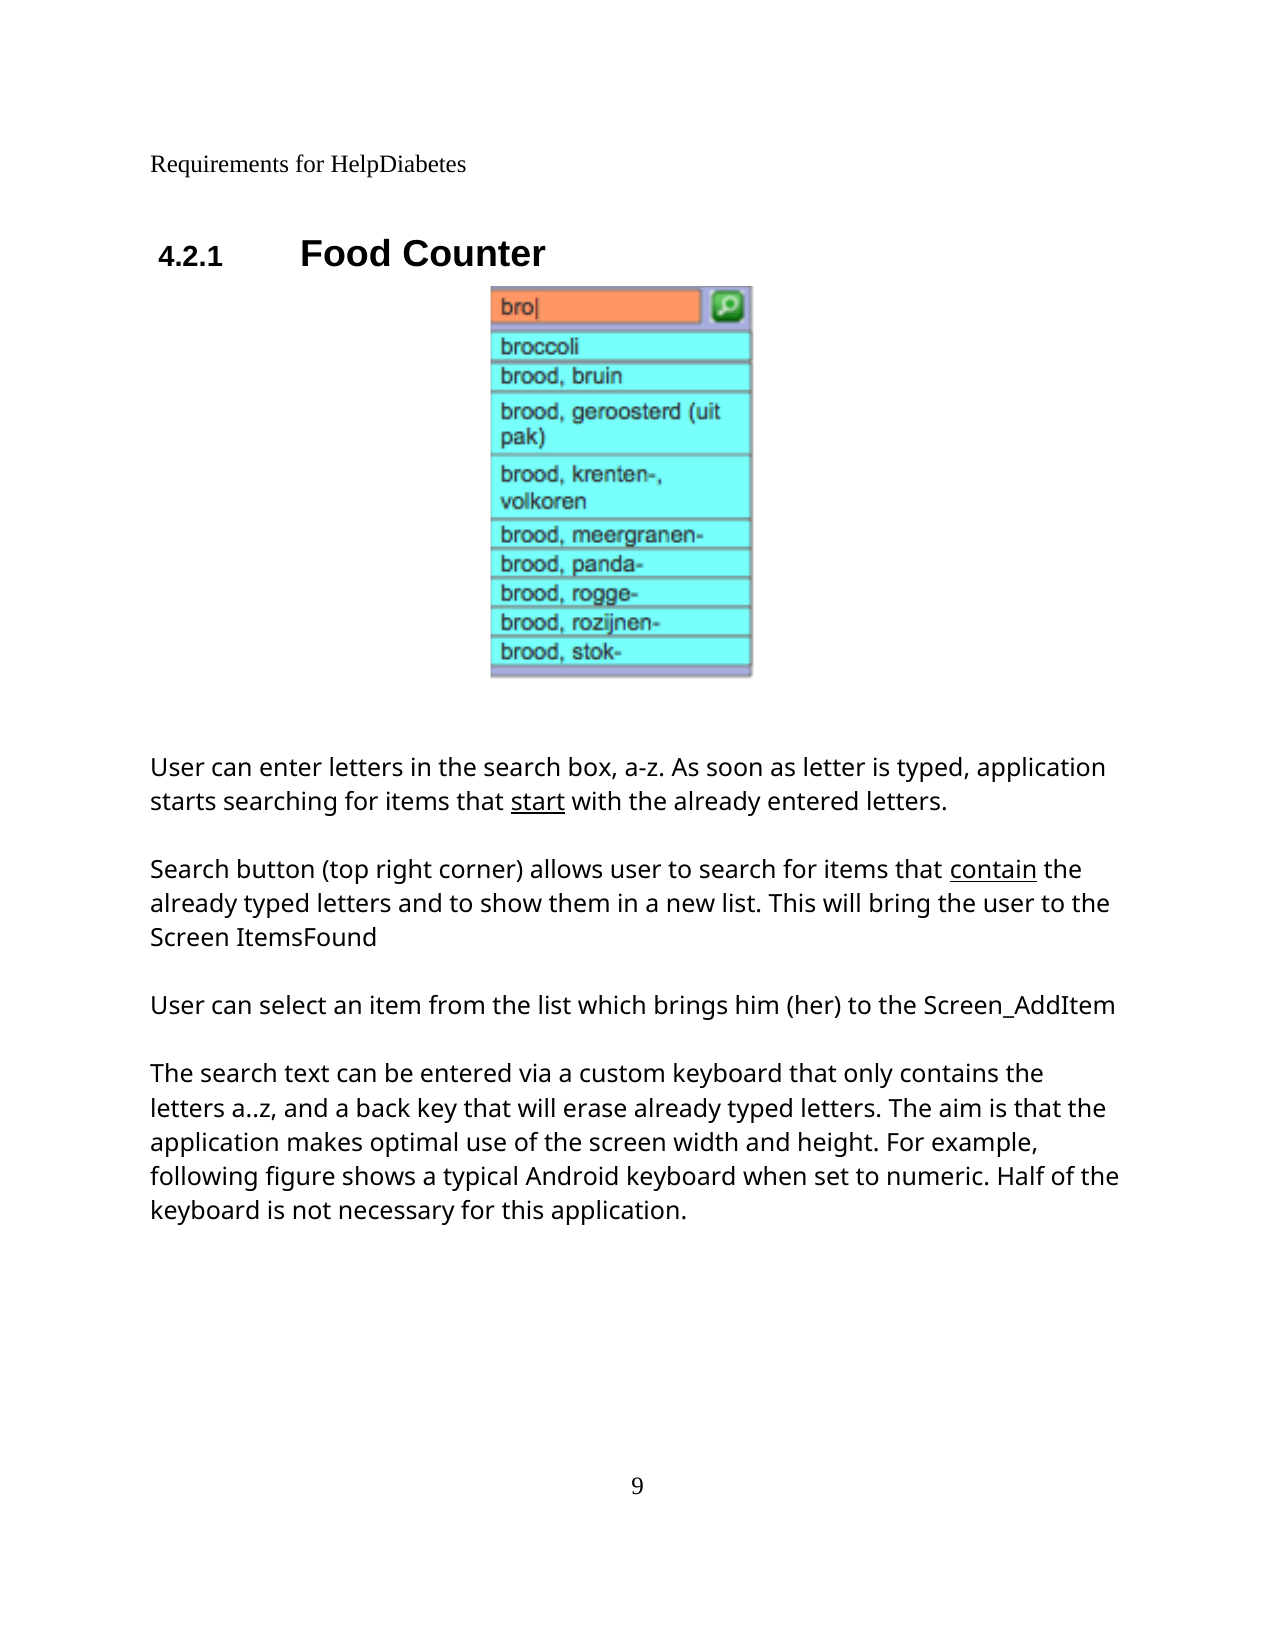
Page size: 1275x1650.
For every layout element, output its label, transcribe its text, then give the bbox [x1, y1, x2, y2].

text User can select an item from the list which brings him (her) to the Screen_AddItem [150, 988, 1125, 1022]
text User can enter letters in the search box, a-z. As soon as letter is typed, application starts searching for items that start with the already entered letters. [150, 749, 1125, 818]
text The search text can be entered via a custom keyboard that only contains the letters a..z, and a back key that will erase already typed letters. The aim is that the application makes optimal use of the screen width and height. For example, following figure shows a typical Android keyboard when set to numeric. Half of the keyboard is not necessary for this application. [150, 1056, 1125, 1226]
text Search button (top right corner) allows user to search for items that contain the already typed letters and to show them in a new list. This will bring the user to the Screen ItemsFound [150, 852, 1125, 954]
picture [490, 286, 785, 710]
subtitle Food Counter [150, 232, 1125, 274]
